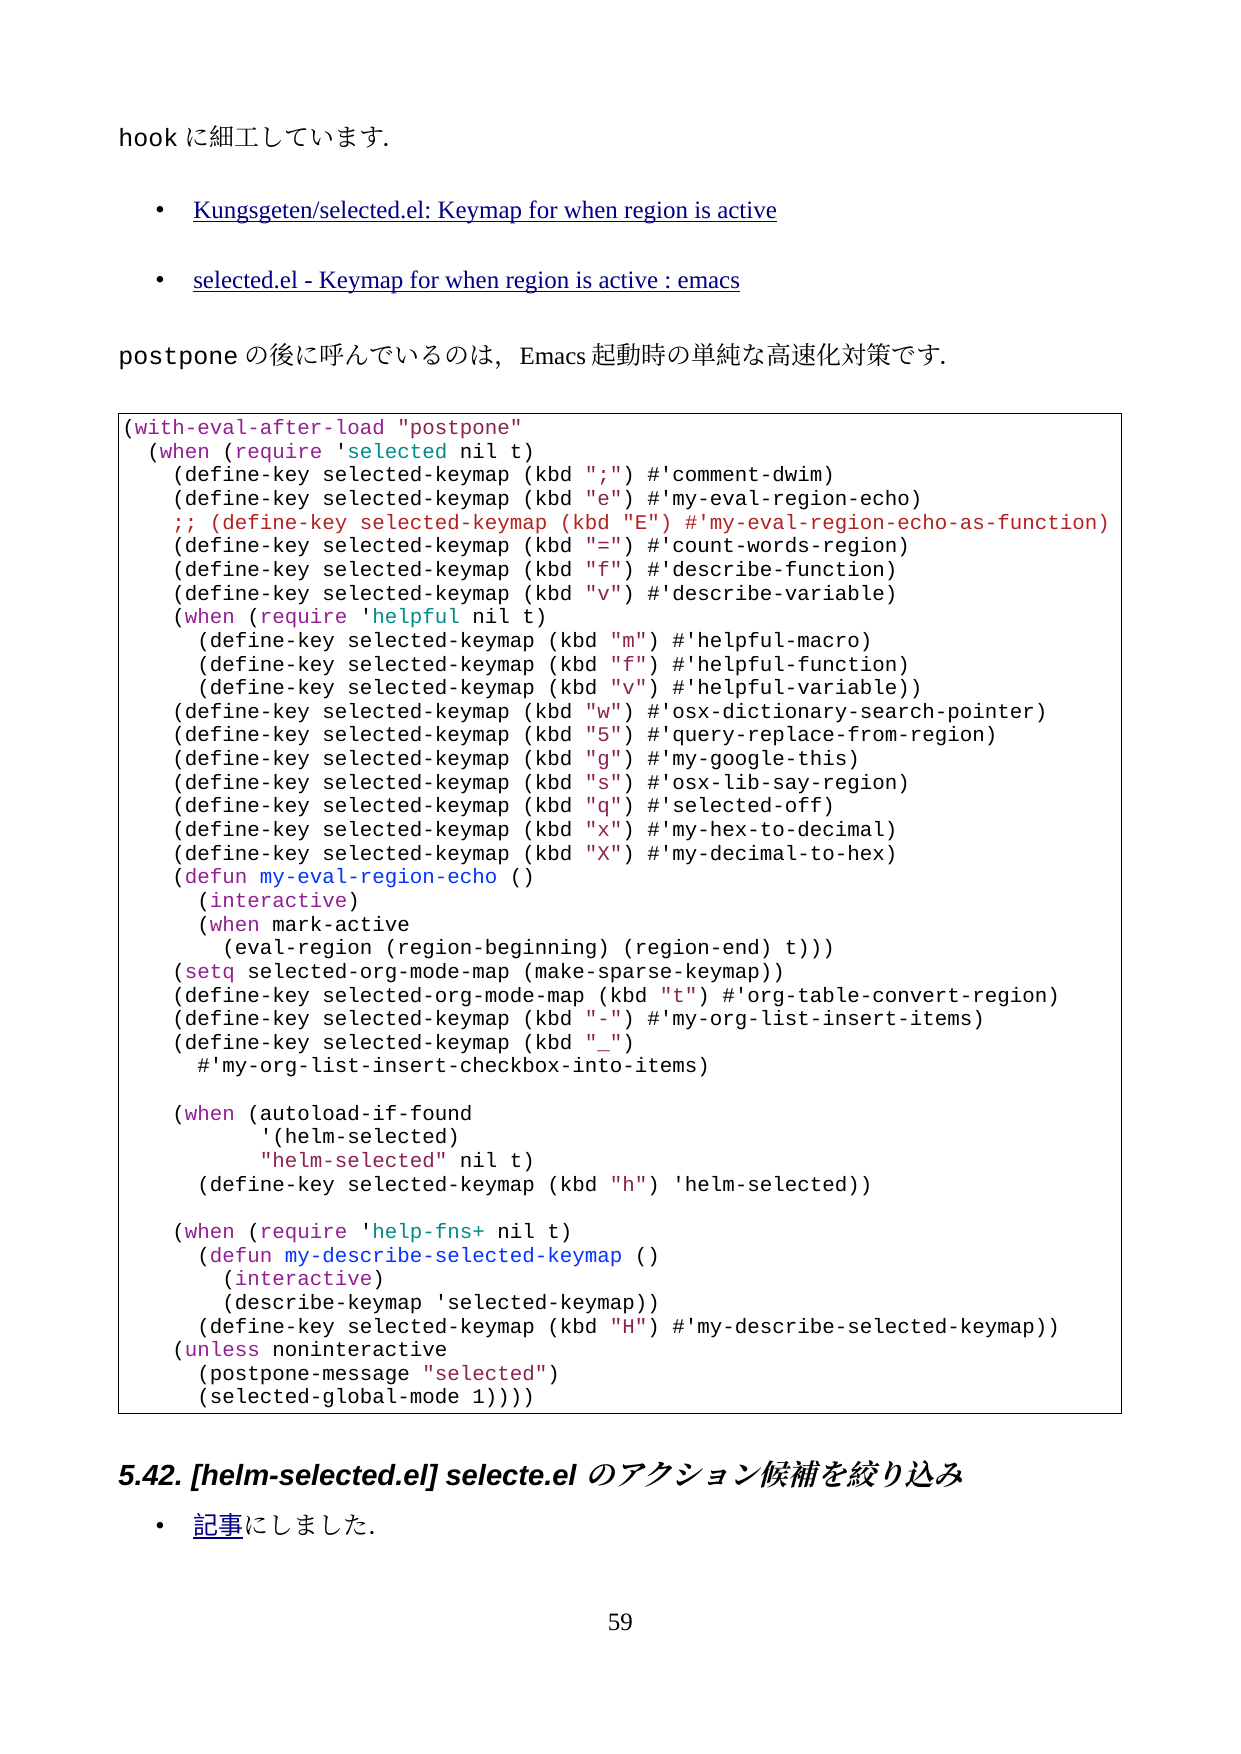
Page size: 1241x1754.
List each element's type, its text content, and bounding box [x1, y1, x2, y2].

text (selected-global-mode 1)))) [119, 1383, 1121, 1413]
text ;; (define-key selected-keymap (kbd "E") #'my-eval-region-echo-as-function) [119, 508, 1121, 531]
text (postpone-message "selected") [119, 1359, 1121, 1383]
text #'my-org-list-insert-checkbox-into-items) [119, 1052, 1121, 1075]
text (define-key selected-keymap (kbd "m") #'helpful-macro) [119, 626, 1121, 649]
text (unless noninteractive [119, 1335, 1121, 1359]
text (define-key selected-keymap (kbd "x") #'my-hex-to-decimal) [119, 815, 1121, 839]
text (when (require 'helpful nil t) [119, 602, 1121, 626]
text (interactive) [119, 1264, 1121, 1288]
text (define-key selected-keymap (kbd "X") #'my-decimal-to-hex) [119, 839, 1121, 862]
text (define-key selected-keymap (kbd "H") #'my-describe-selected-keymap)) [119, 1312, 1121, 1335]
text (define-key selected-keymap (kbd "g") #'my-google-this) [119, 744, 1121, 768]
text postpone の後に呼んでいるのは，Emacs起動時の単純な高速化対策です． [118, 336, 1122, 401]
text (define-key selected-org-mode-map (kbd "t") #'org-table-convert-region) [119, 981, 1121, 1004]
text (define-key selected-keymap (kbd "q") #'selected-off) [119, 791, 1121, 815]
text (define-key selected-keymap (kbd "v") #'helpful-variable)) [119, 673, 1121, 697]
text (define-key selected-keymap (kbd "=") #'count-words-region) [119, 531, 1121, 555]
list 記事にしました． [156, 1506, 1122, 1571]
text (when (autoload-if-found [119, 1099, 1121, 1122]
text (eval-region (region-beginning) (region-end) t))) [119, 933, 1121, 957]
text (define-key selected-keymap (kbd "v") #'describe-variable) [119, 579, 1121, 602]
text hook に細工しています． [118, 118, 1122, 183]
text (when (require 'help-fns+ nil t) [119, 1217, 1121, 1241]
text (interactive) [119, 886, 1121, 910]
text (define-key selected-keymap (kbd "-") #'my-org-list-insert-items) [119, 1004, 1121, 1028]
text "helm-selected" nil t) [119, 1146, 1121, 1170]
text (defun my-describe-selected-keymap () [119, 1241, 1121, 1264]
text (define-key selected-keymap (kbd "h") 'helm-selected)) [119, 1170, 1121, 1193]
text (when (require 'selected nil t) [119, 437, 1121, 460]
text (define-key selected-keymap (kbd "w") #'osx-dictionary-search-pointer) [119, 697, 1121, 721]
text (define-key selected-keymap (kbd "f") #'helpful-function) [119, 649, 1121, 673]
text (defun my-eval-region-echo () [119, 862, 1121, 886]
text (define-key selected-keymap (kbd "f") #'describe-function) [119, 555, 1121, 579]
text (define-key selected-keymap (kbd "e") #'my-eval-region-echo) [119, 484, 1121, 508]
list Kungsgeten/selected.el: Keymap for when region is active [156, 196, 1122, 253]
text (setq selected-org-mode-map (make-sparse-keymap)) [119, 957, 1121, 981]
text (define-key selected-keymap (kbd "_") [119, 1028, 1121, 1052]
text '(helm-selected) [119, 1122, 1121, 1146]
text (when mark-active [119, 910, 1121, 933]
list selected.el - Keymap for when region is active : emacs [156, 266, 1122, 323]
text (describe-keymap 'selected-keymap)) [119, 1288, 1121, 1312]
text (define-key selected-keymap (kbd ";") #'comment-dwim) [119, 460, 1121, 484]
subtitle [helm-selected.el] selecte.el のアクション候補を絞り込み [118, 1452, 1122, 1493]
text (with-eval-after-load "postpone" [119, 414, 1121, 437]
text (define-key selected-keymap (kbd "s") #'osx-lib-say-region) [119, 768, 1121, 791]
text (define-key selected-keymap (kbd "5") #'query-replace-from-region) [119, 721, 1121, 744]
